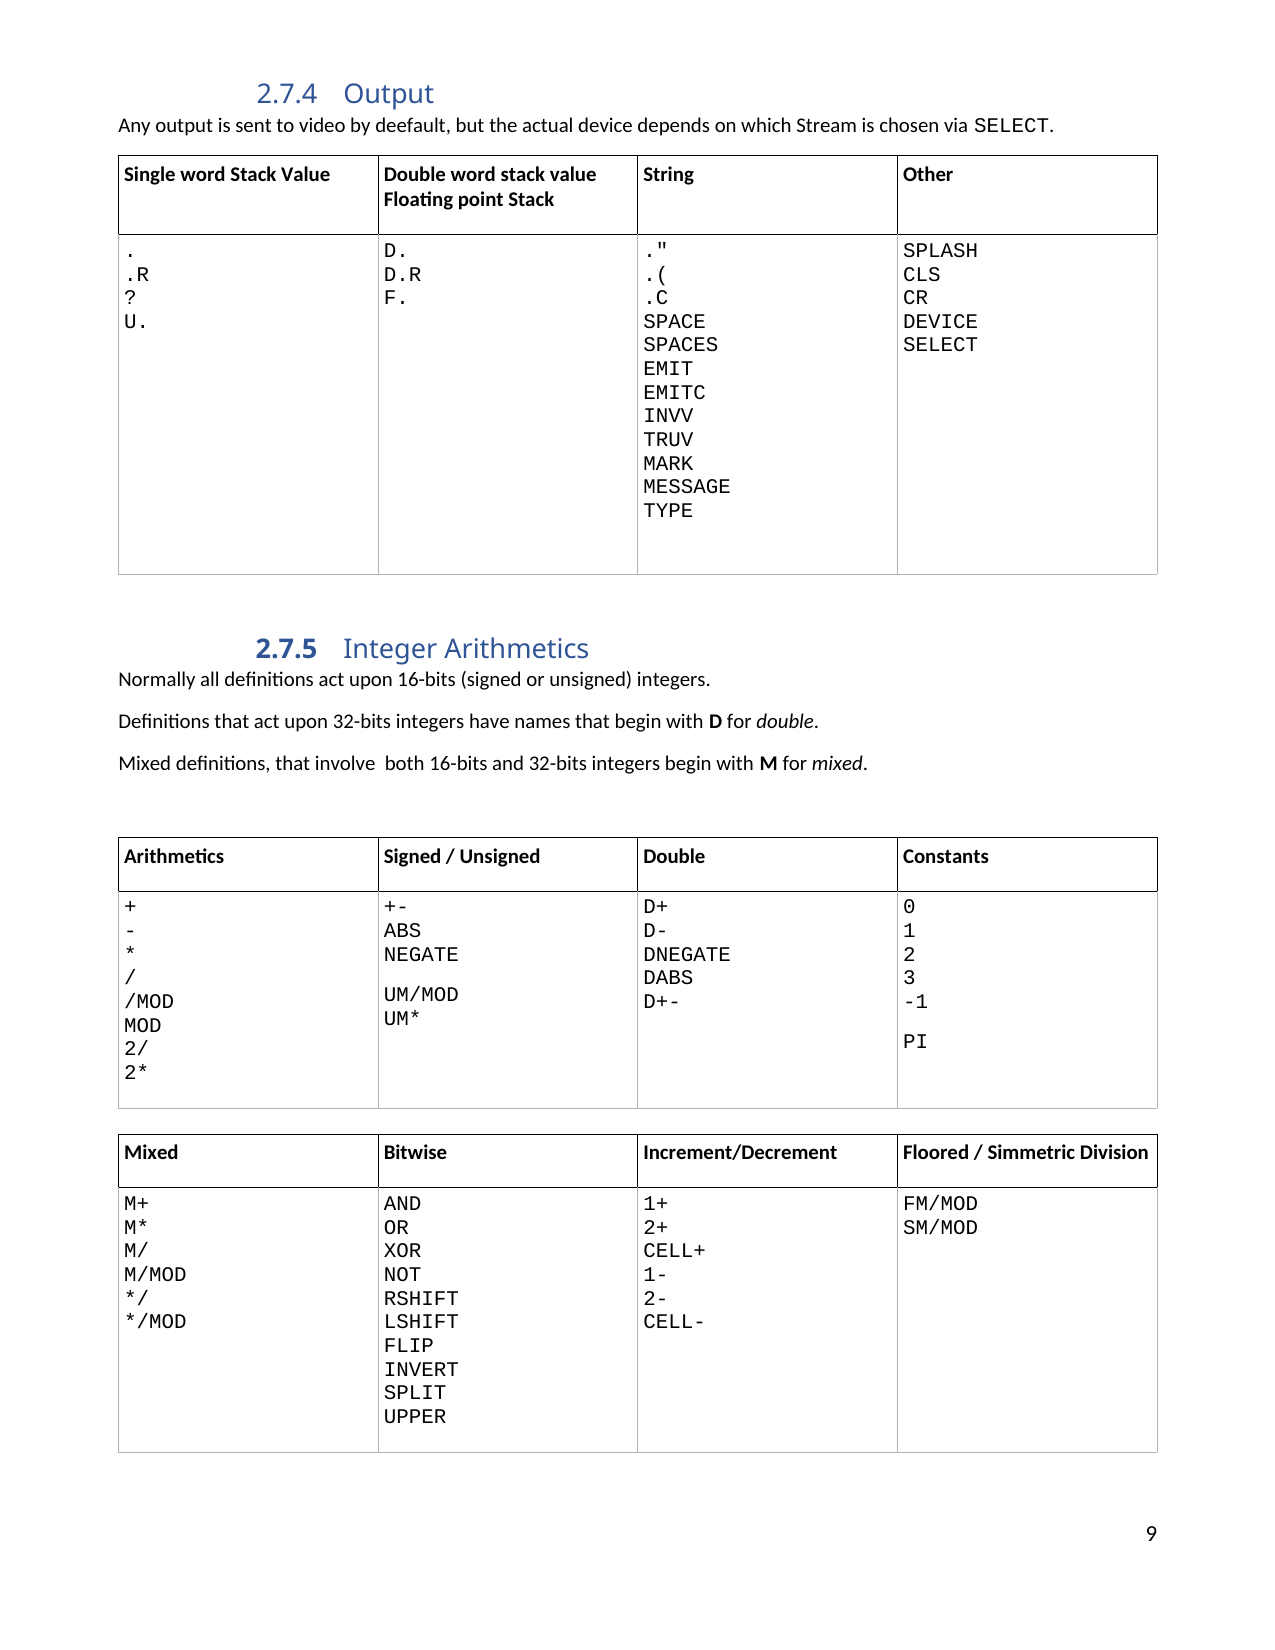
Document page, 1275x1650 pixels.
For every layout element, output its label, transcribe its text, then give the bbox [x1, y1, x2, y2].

table_header Other [898, 156, 1157, 234]
table_cell + - * / /MOD MOD 2/ 2* [119, 892, 378, 1108]
table_cell D. D.R F. [379, 235, 637, 574]
table_cell 0 1 2 3 -1 PI [898, 892, 1157, 1108]
table_header Single word Stack Value [119, 156, 378, 234]
table_header Double [638, 838, 897, 891]
text Any output is sent to video by deefault, but the actual device depends on which Stream is chosen via SELECT. [118, 112, 1157, 138]
table_cell . .R ? U. [119, 235, 378, 574]
table_header Increment/Decrement [638, 1135, 897, 1187]
table_cell +- ABS NEGATE UM/MOD UM* [379, 892, 637, 1108]
table_cell AND OR XOR NOT RSHIFT LSHIFT FLIP INVERT SPLIT UPPER [379, 1188, 637, 1452]
table_header Arithmetics [119, 838, 378, 891]
table_cell D+ D- DNEGATE DABS D+- [638, 892, 897, 1108]
table_header String [638, 156, 897, 234]
table_cell FM/MOD SM/MOD [898, 1188, 1157, 1452]
table_header Bitwise [379, 1135, 637, 1187]
table_header Signed / Unsigned [379, 838, 637, 891]
table_cell ." .( .C SPACE SPACES EMIT EMITC INVV TRUV MARK MESSAGE TYPE [638, 235, 897, 574]
subtitle Integer Arithmetics [324, 629, 1157, 666]
table_header Double word stack value Floating point Stack [379, 156, 637, 234]
table_header Constants [898, 838, 1157, 891]
table_header Mixed [119, 1135, 378, 1187]
table_cell M+ M* M/ M/MOD */ */MOD [119, 1188, 378, 1452]
text Mixed definitions, that involve both 16-bits and 32-bits integers begin with M for mixed. [118, 750, 1157, 776]
text Definitions that act upon 32-bits integers have names that begin with D for double. [118, 708, 1157, 733]
table_cell SPLASH CLS CR DEVICE SELECT [898, 235, 1157, 574]
subtitle Output [324, 75, 1157, 112]
text Normally all definitions act upon 16-bits (signed or unsigned) integers. [118, 666, 1157, 691]
table_header Floored / Simmetric Division [898, 1135, 1157, 1187]
table_cell 1+ 2+ CELL+ 1- 2- CELL- [638, 1188, 897, 1452]
